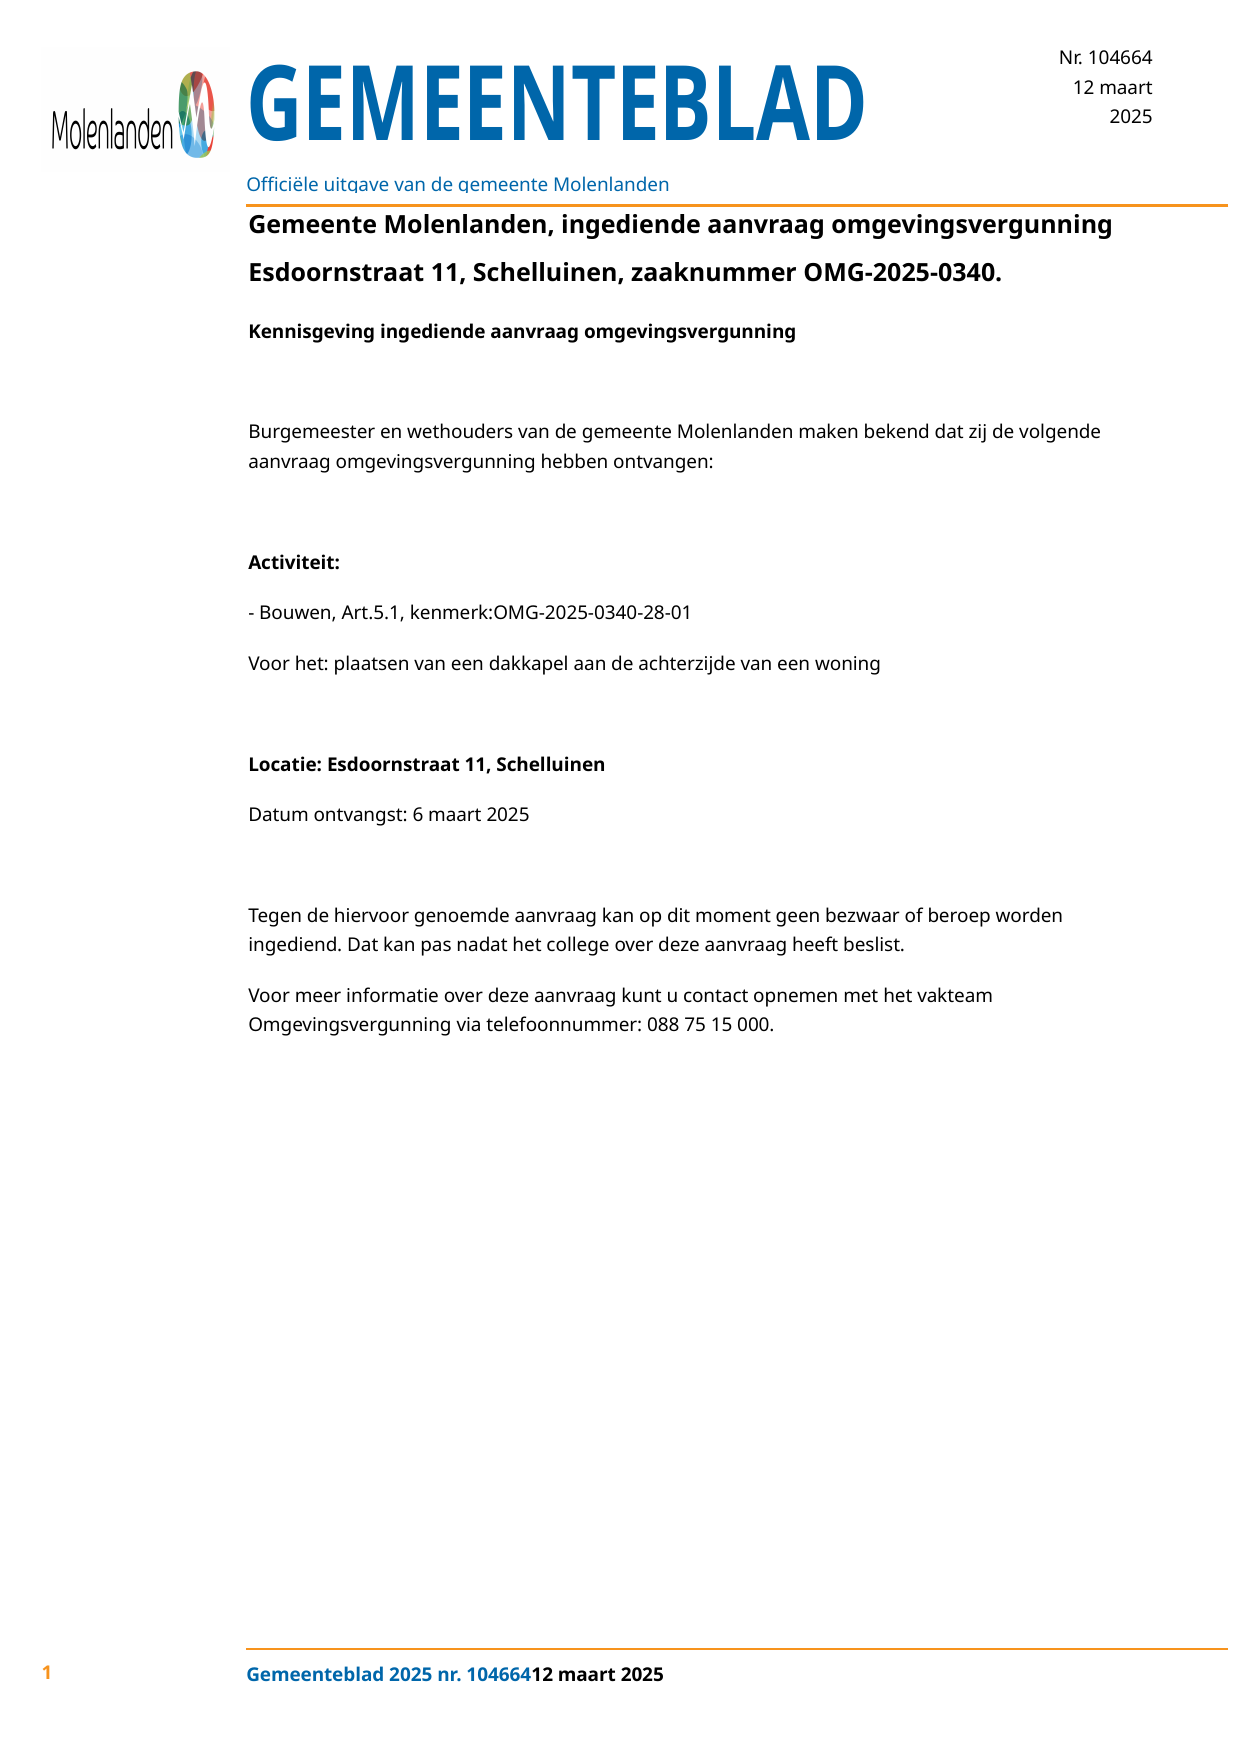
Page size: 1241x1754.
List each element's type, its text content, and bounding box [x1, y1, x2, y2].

text Voor meer informatie over deze aanvraag kunt u contact opnemen met het vakteam Omgevingsvergunning via telefoonnummer: 088 75 15 000. [248, 982, 1152, 1037]
text Locatie: Esdoornstraat 11, Schelluinen [248, 751, 1152, 777]
text Burgemeester en wethouders van de gemeente Molenlanden maken bekend dat zij de volgende aanvraag omgevingsvergunning hebben ontvangen: [248, 419, 1152, 474]
text Tegen de hiervoor genoemde aanvraag kan op dit moment geen bezwaar of beroep worden ingediend. Dat kan pas nadat het college over deze aanvraag heeft beslist. [248, 902, 1152, 957]
text Datum ontvangst: 6 maart 2025 [248, 801, 1152, 827]
text - Bouwen, Art.5.1, kenmerk:OMG-2025-0340-28-01 [248, 599, 1152, 625]
picture [41, 47, 231, 172]
text Kennisgeving ingediende aanvraag omgevingsvergunning [248, 318, 1152, 344]
text Activiteit: [248, 549, 1152, 575]
text Voor het: plaatsen van een dakkapel aan de achterzijde van een woning [248, 650, 1152, 676]
text Gemeente Molenlanden, ingediende aanvraag omgevingsvergunning Esdoornstraat 11, Schelluinen, zaaknummer OMG-2025-0340. [248, 207, 1152, 288]
